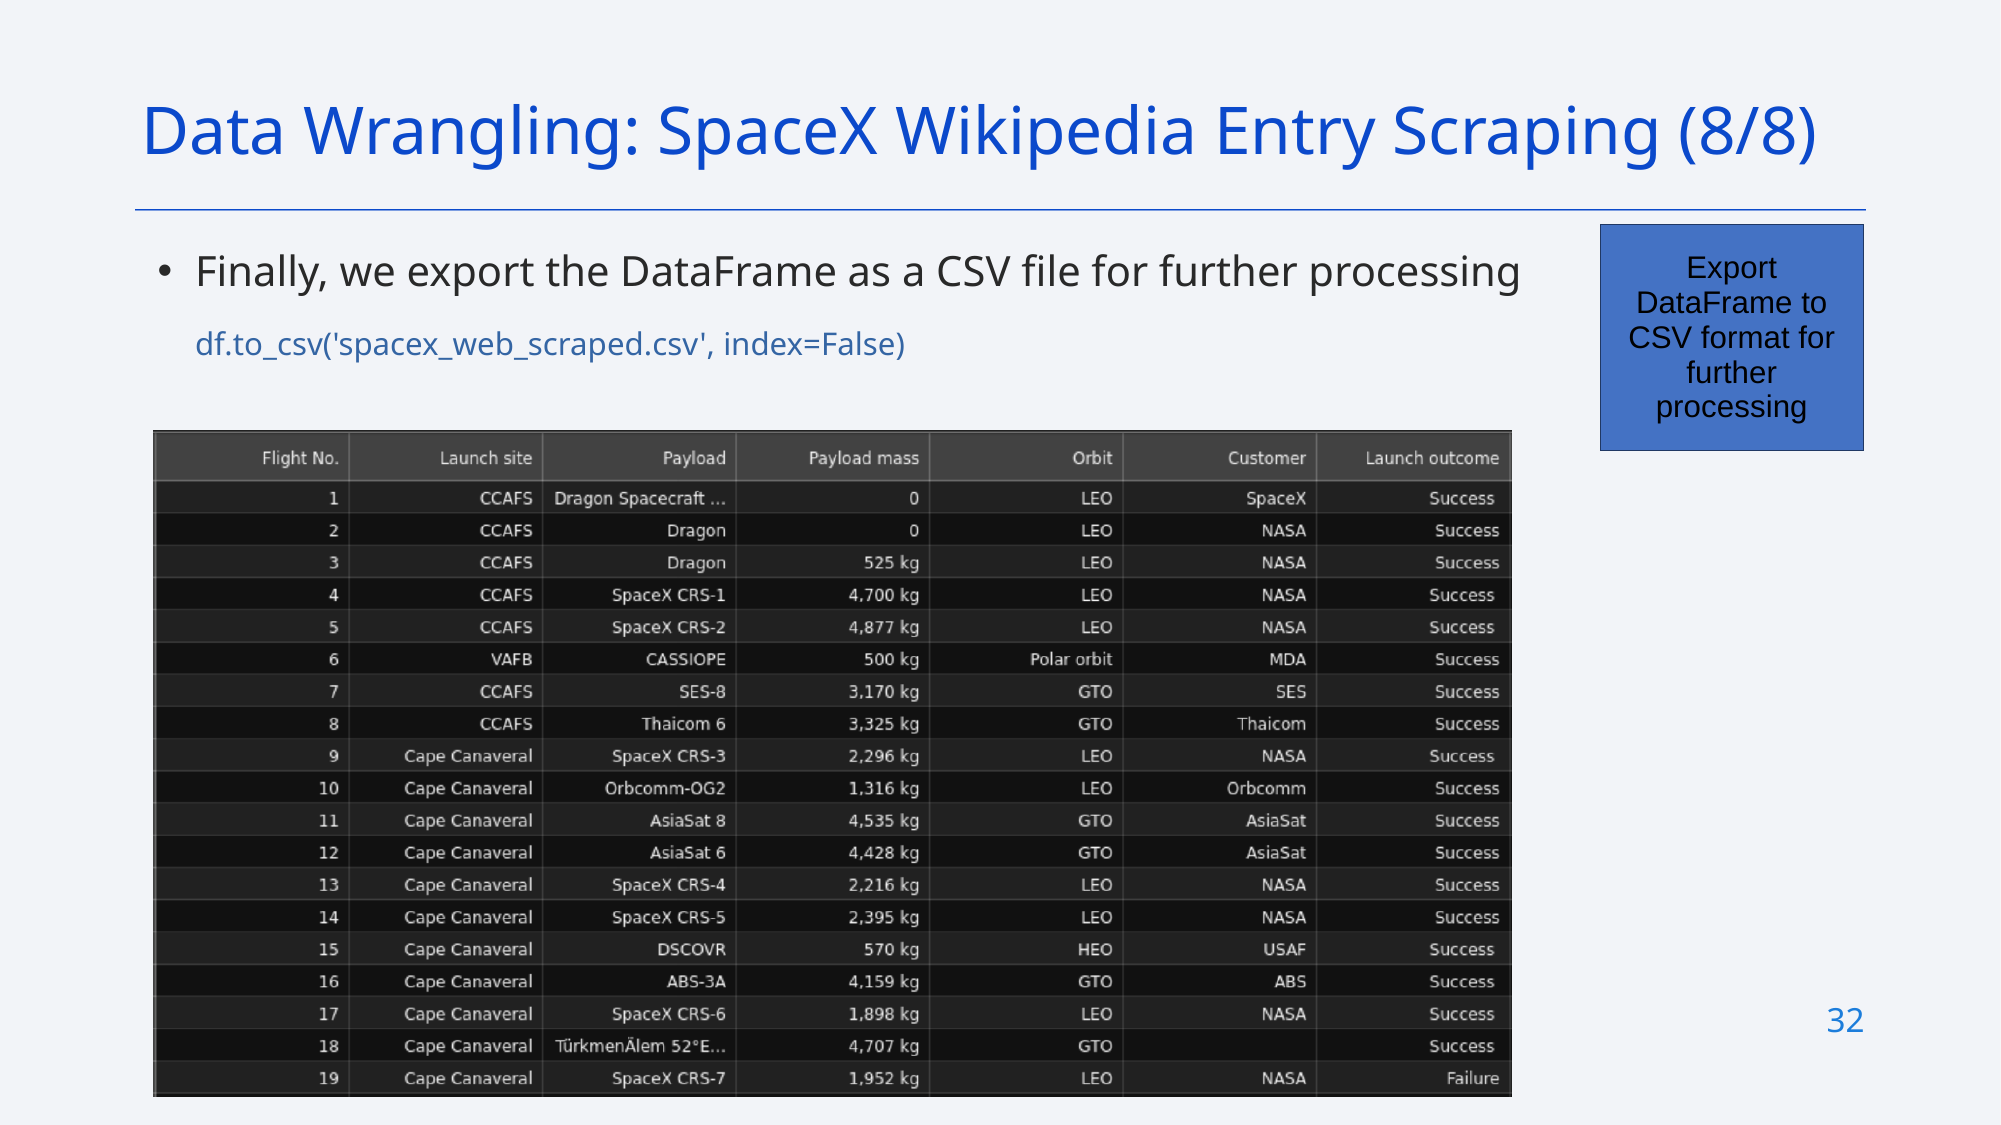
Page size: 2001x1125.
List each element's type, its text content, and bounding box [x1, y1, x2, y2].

list Finally, we export the DataFrame as a CSV file for further processing df.to_csv('spacex_web_scraped.csv', index=False) [142, 237, 1576, 376]
picture [0, 0, 2001, 1125]
text_box Data Wrangling: SpaceX Wikipedia Entry Scraping (8/8) [126, 88, 1852, 179]
text_box Export DataFrame to CSV format for further processing [1600, 224, 1864, 451]
